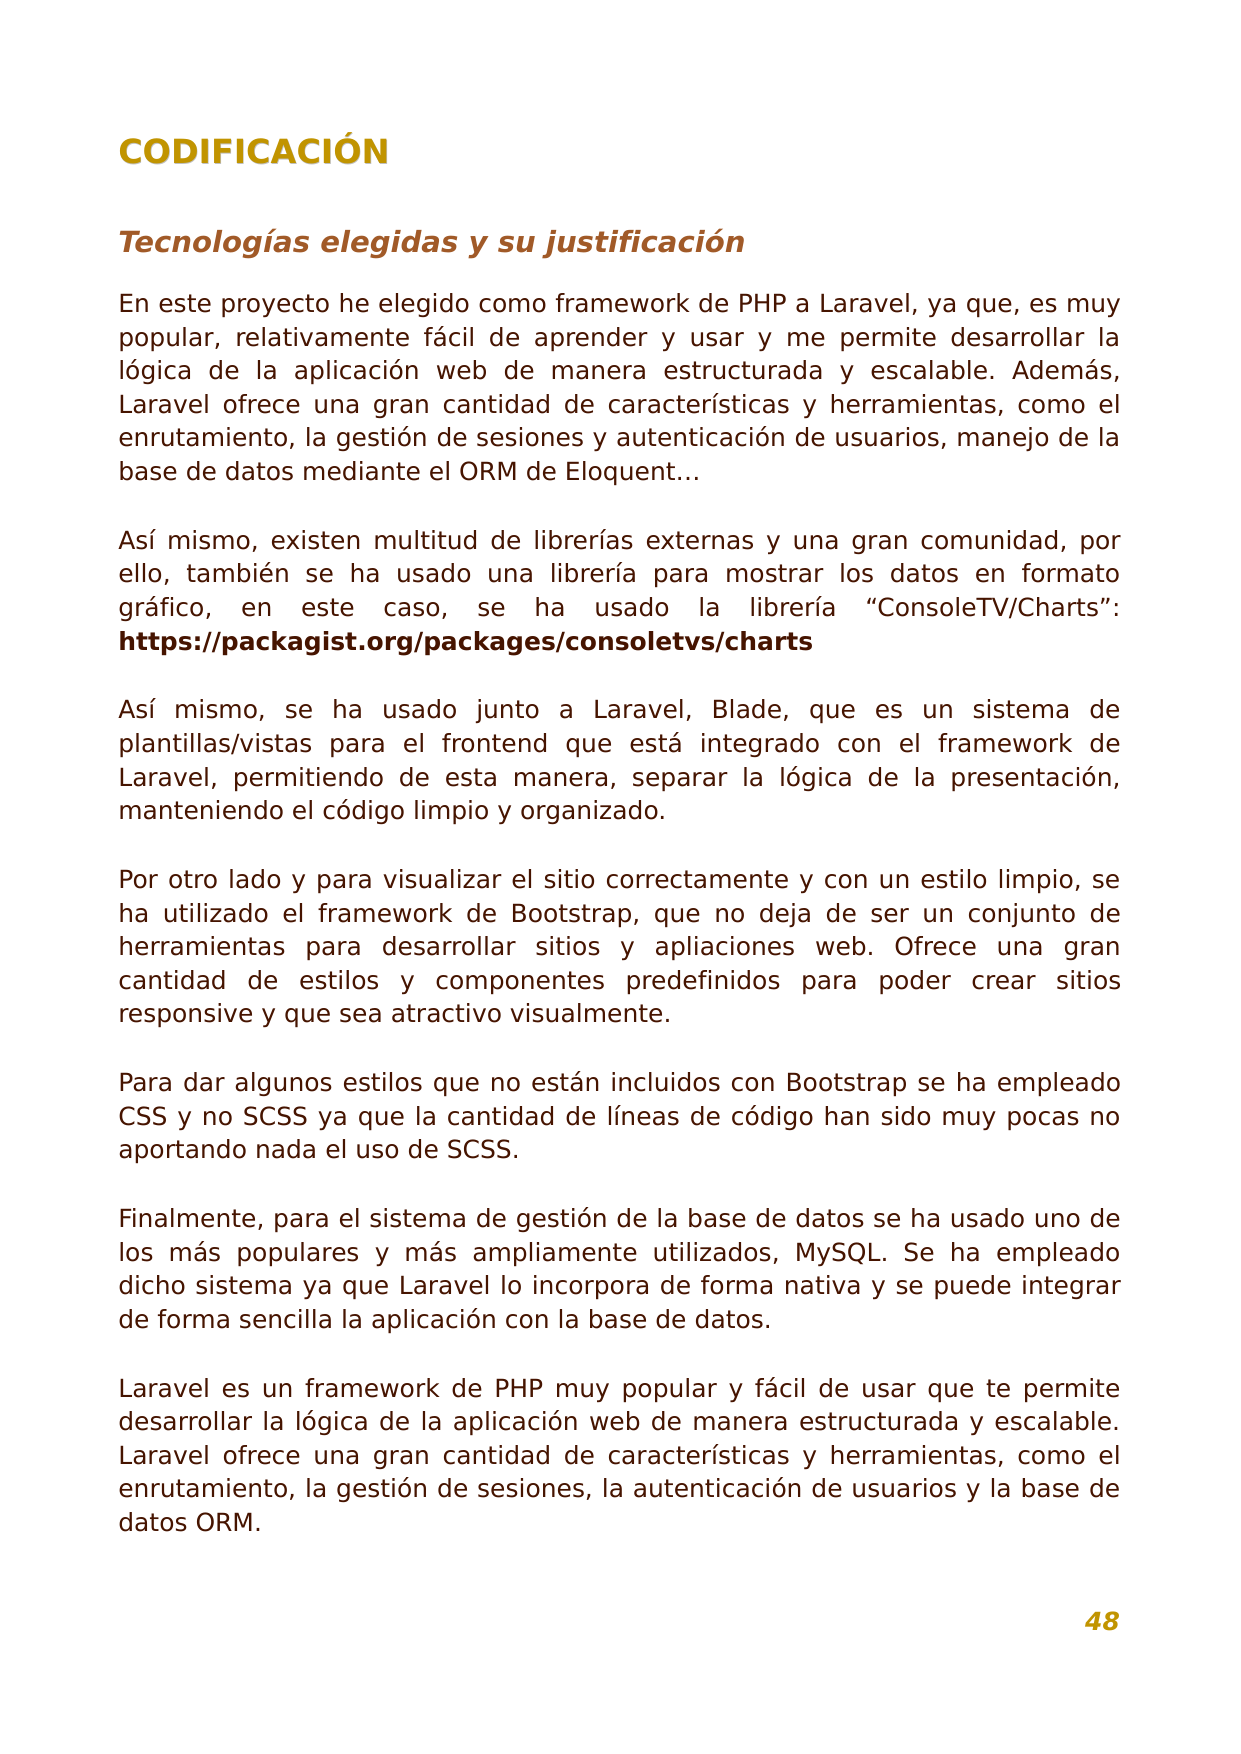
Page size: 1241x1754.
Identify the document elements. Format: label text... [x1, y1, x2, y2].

text En este proyecto he elegido como framework de PHP a Laravel, ya que, es muy popular, relativamente fácil de aprender y usar y me permite desarrollar la lógica de la aplicación web de manera estructurada y escalable. Además, Laravel ofrece una gran cantidad de características y herramientas, como el enrutamiento, la gestión de sesiones y autenticación de usuarios, manejo de la base de datos mediante el ORM de Eloquent… [118, 289, 1122, 486]
text Para dar algunos estilos que no están incluidos con Bootstrap se ha empleado CSS y no SCSS ya que la cantidad de líneas de código han sido muy pocas no aportando nada el uso de SCSS. [118, 1068, 1122, 1165]
text Laravel es un framework de PHP muy popular y fácil de usar que te permite desarrollar la lógica de la aplicación web de manera estructurada y escalable. Laravel ofrece una gran cantidad de características y herramientas, como el enrutamiento, la gestión de sesiones, la autenticación de usuarios y la base de datos ORM. [118, 1374, 1122, 1537]
text Por otro lado y para visualizar el sitio correctamente y con un estilo limpio, se ha utilizado el framework de Bootstrap, que no deja de ser un conjunto de herramientas para desarrollar sitios y apliaciones web. Ofrece una gran cantidad de estilos y componentes predefinidos para poder crear sitios responsive y que sea atractivo visualmente. [118, 865, 1122, 1029]
text Así mismo, existen multitud de librerías externas y una gran comunidad, por ello, también se ha usado una librería para mostrar los datos en formato gráfico, en este caso, se ha usado la librería “ConsoleTV/Charts”: https://packagist.org/packages/consoletvs/charts [118, 526, 1122, 656]
text Finalmente, para el sistema de gestión de la base de datos se ha usado uno de los más populares y más ampliamente utilizados, MySQL. Se ha empleado dicho sistema ya que Laravel lo incorpora de forma nativa y se puede integrar de forma sencilla la aplicación con la base de datos. [118, 1204, 1122, 1334]
subtitle Codificación [118, 133, 1122, 172]
subtitle Tecnologías elegidas y su justificación [118, 225, 1122, 259]
text Así mismo, se ha usado junto a Laravel, Blade, que es un sistema de plantillas/vistas para el frontend que está integrado con el framework de Laravel, permitiendo de esta manera, separar la lógica de la presentación, manteniendo el código limpio y organizado. [118, 696, 1122, 826]
